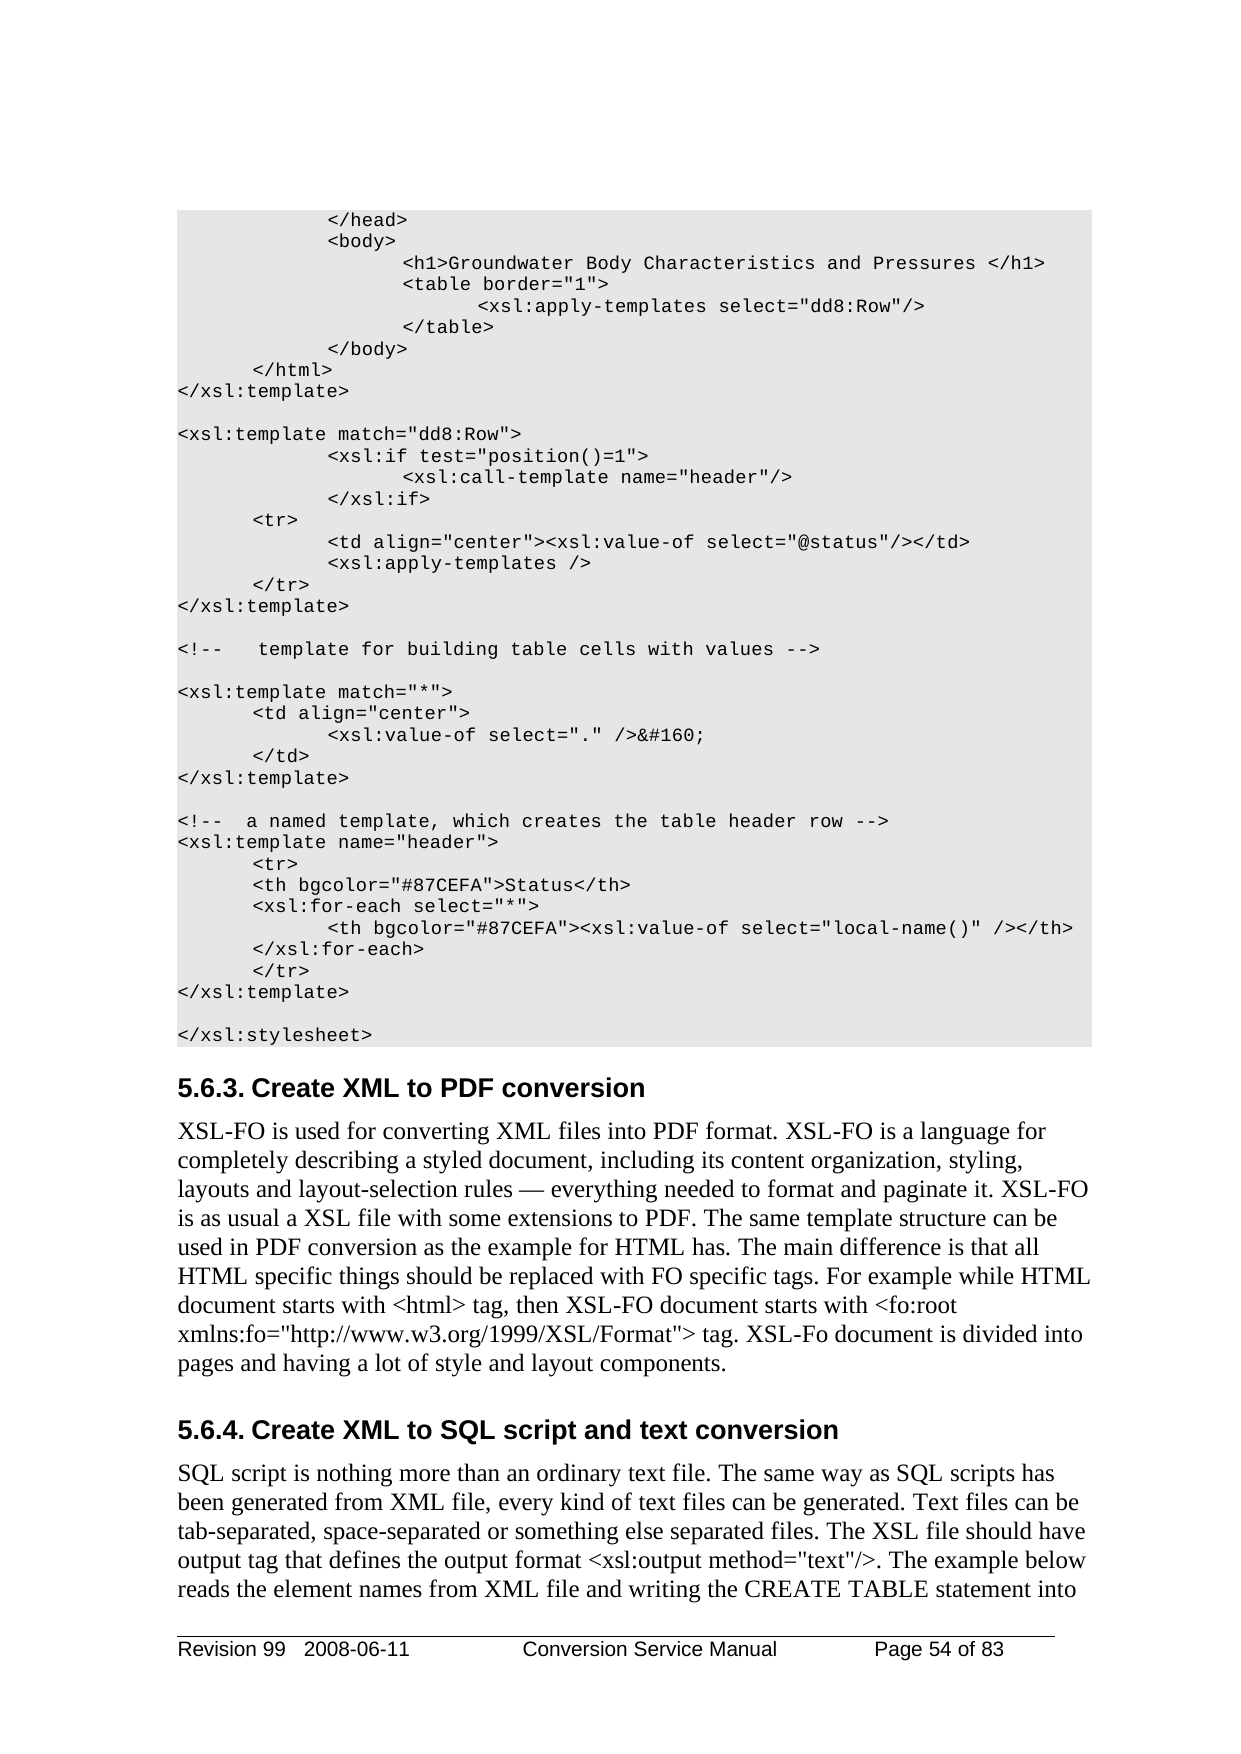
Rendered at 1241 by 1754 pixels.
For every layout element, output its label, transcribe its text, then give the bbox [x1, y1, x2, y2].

list <xsl:apply-templates /> [177, 553, 1092, 575]
list </body> [177, 339, 1092, 360]
list <xsl:call-template name="header"/> [177, 468, 1092, 489]
list </table> [177, 317, 1092, 339]
list <!-- a named template, which creates the table header row --> [177, 811, 1092, 832]
list <!-- template for building table cells with values --> [177, 639, 1092, 661]
list </td> [177, 747, 1092, 768]
list <xsl:template match="dd8:Row"> [177, 425, 1092, 446]
list </xsl:template> [177, 983, 1092, 1004]
list </xsl:if> [177, 489, 1092, 511]
list <table border="1"> [177, 274, 1092, 296]
list </xsl:stylesheet> [177, 1026, 1092, 1047]
list <xsl:value-of select="." />&#160; [177, 725, 1092, 747]
text XSL-FO is used for converting XML files into PDF format. XSL-FO is a language for completely describing a styled document, including its content organization, styling, layouts and layout-selection rules — everything needed to format and paginate it. XSL-FO is as usual a XSL file with some extensions to PDF. The same template structure can be used in PDF conversion as the example for HTML has. The main difference is that all HTML specific things should be replaced with FO specific tags. For example while HTML document starts with <html> tag, then XSL-FO document starts with <fo:root xmlns:fo="http://www.w3.org/1999/XSL/Format"> tag. XSL-Fo document is divided into pages and having a lot of style and layout components. [177, 1116, 1092, 1377]
list </xsl:for-each> [177, 940, 1092, 961]
list </xsl:template> [177, 382, 1092, 403]
text SQL script is nothing more than an ordinary text file. The same way as SQL scripts has been generated from XML file, every kind of text files can be generated. Text files can be tab-separated, space-separated or something else separated files. The XSL file should have output tag that defines the output format <xsl:output method="text"/>. The example below reads the element names from XML file and writing the CREATE TABLE statement into [177, 1457, 1092, 1603]
list <tr> [177, 854, 1092, 875]
list </xsl:template> [177, 768, 1092, 789]
list <th bgcolor="#87CEFA"><xsl:value-of select="local-name()" /></th> [177, 918, 1092, 940]
list <tr> [177, 511, 1092, 532]
list </head> [177, 210, 1092, 232]
list <xsl:template match="*"> [177, 682, 1092, 704]
list <body> [177, 232, 1092, 253]
list <td align="center"> [177, 704, 1092, 725]
list <h1>Groundwater Body Characteristics and Pressures </h1> [177, 253, 1092, 274]
list </tr> [177, 575, 1092, 596]
list <th bgcolor="#87CEFA">Status</th> [177, 875, 1092, 897]
list <td align="center"><xsl:value-of select="@status"/></td> [177, 532, 1092, 553]
subtitle Create XML to SQL script and text conversion [177, 1414, 1092, 1445]
list </xsl:template> [177, 596, 1092, 618]
list </tr> [177, 961, 1092, 983]
list <xsl:apply-templates select="dd8:Row"/> [177, 296, 1092, 317]
list <xsl:if test="position()=1"> [177, 446, 1092, 468]
list </html> [177, 360, 1092, 382]
subtitle Create XML to PDF conversion [177, 1072, 1092, 1103]
list <xsl:template name="header"> [177, 832, 1092, 854]
list <xsl:for-each select="*"> [177, 897, 1092, 918]
